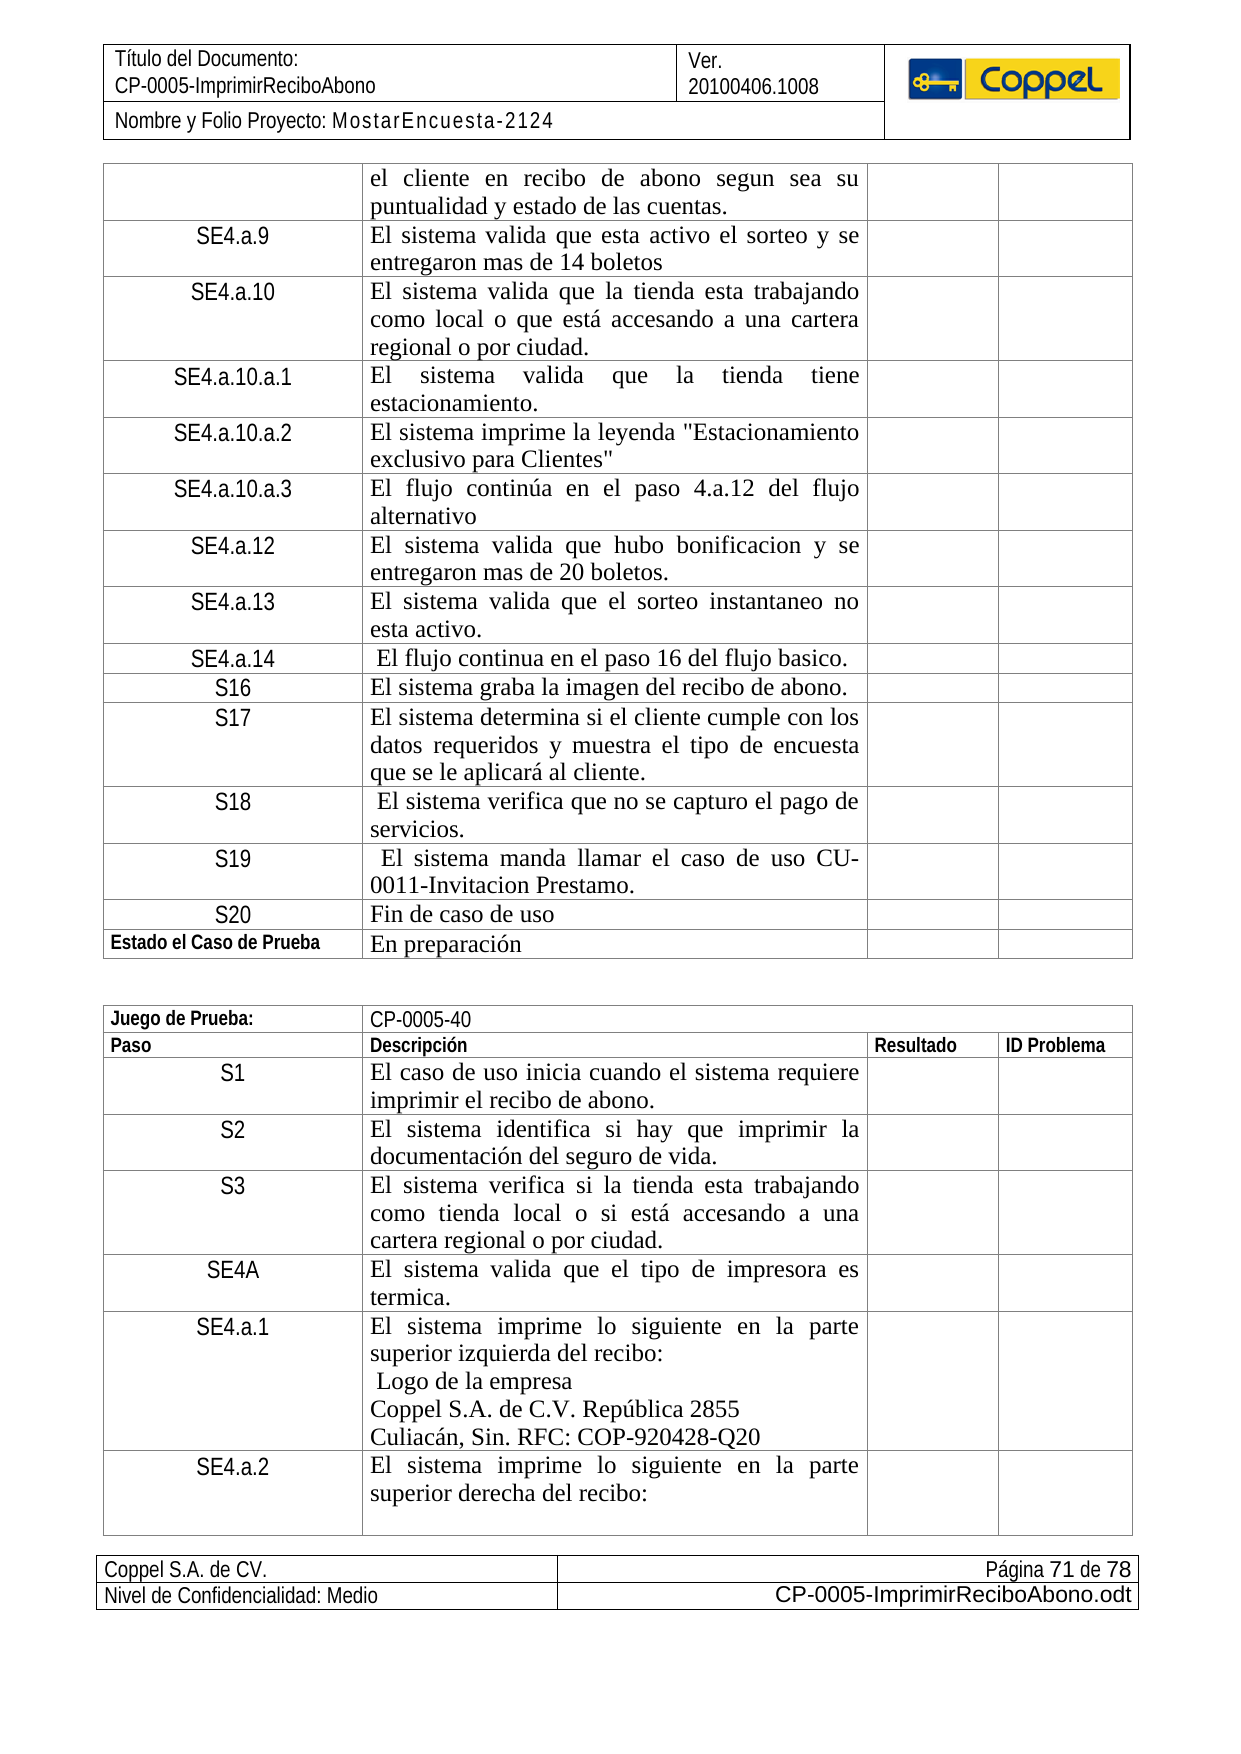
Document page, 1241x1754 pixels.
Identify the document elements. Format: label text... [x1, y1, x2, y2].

table_cell [999, 1058, 1132, 1114]
table_cell [868, 221, 998, 276]
table_cell [868, 474, 998, 530]
table_cell [999, 474, 1132, 530]
table_cell SE4.a.13 [104, 587, 362, 643]
table_cell [999, 1171, 1132, 1254]
table_cell SE4A [104, 1255, 362, 1311]
table_cell El sistema valida que el tipo de impresora es termica. [363, 1255, 867, 1311]
table_cell [999, 221, 1132, 276]
table_cell SE4.a.10.a.1 [104, 361, 362, 417]
table_cell El flujo continúa en el paso 4.a.12 del flujo alternativo [363, 474, 867, 530]
table_cell [868, 587, 998, 643]
table_cell Paso [104, 1033, 362, 1057]
table_cell El sistema imprime lo siguiente en la parte superior derecha del recibo: [363, 1451, 867, 1534]
table_cell [999, 531, 1132, 586]
table_cell SE4.a.10.a.3 [104, 474, 362, 530]
table_cell [868, 703, 998, 786]
table_cell [999, 277, 1132, 360]
table_cell [999, 844, 1132, 899]
table_cell SE4.a.9 [104, 221, 362, 276]
table_cell [868, 1058, 998, 1114]
table_cell [868, 787, 998, 843]
table_header CP-0005-40 [363, 1006, 1132, 1032]
table_cell El sistema valida que hubo bonificacion y se entregaron mas de 20 boletos. [363, 531, 867, 586]
table_cell S16 [104, 674, 362, 702]
table_cell S1 [104, 1058, 362, 1114]
table_cell [868, 418, 998, 473]
table_cell S20 [104, 900, 362, 929]
table_cell [999, 164, 1132, 220]
table_cell Fin de caso de uso [363, 900, 867, 929]
table_cell [999, 930, 1132, 958]
table_cell [999, 1451, 1132, 1534]
table_cell S2 [104, 1115, 362, 1170]
table_cell [868, 361, 998, 417]
table_cell [868, 164, 998, 220]
table_cell [999, 418, 1132, 473]
table_cell [868, 644, 998, 672]
table_cell [868, 930, 998, 958]
table_cell El sistema valida que la tienda tiene estacionamiento. [363, 361, 867, 417]
table_cell El sistema verifica si la tienda esta trabajando como tienda local o si está accesando a una cartera regional o por ciudad. [363, 1171, 867, 1254]
table_cell SE4.a.10 [104, 277, 362, 360]
table_cell El sistema imprime la leyenda "Estacionamiento exclusivo para Clientes" [363, 418, 867, 473]
table_cell SE4.a.12 [104, 531, 362, 586]
table_cell El sistema imprime lo siguiente en la parte superior izquierda del recibo: Logo de la empresa Coppel S.A. de C.V. República 2855 Culiacán, Sin. RFC: COP-920428-Q20 [363, 1312, 867, 1450]
table_cell SE4.a.14 [104, 644, 362, 672]
table_cell [104, 164, 362, 220]
table_cell SE4.a.10.a.2 [104, 418, 362, 473]
table_cell SE4.a.1 [104, 1312, 362, 1450]
table_cell [999, 361, 1132, 417]
table_cell [868, 1312, 998, 1450]
table_cell El sistema verifica que no se capturo el pago de servicios. [363, 787, 867, 843]
table_cell [868, 844, 998, 899]
table_cell El sistema identifica si hay que imprimir la documentación del seguro de vida. [363, 1115, 867, 1170]
table_cell S17 [104, 703, 362, 786]
table_cell El sistema manda llamar el caso de uso CU-0011-Invitacion Prestamo. [363, 844, 867, 899]
table_cell [999, 787, 1132, 843]
table_cell [868, 531, 998, 586]
table_cell [868, 1171, 998, 1254]
table_cell [868, 277, 998, 360]
table_cell El sistema valida que esta activo el sorteo y se entregaron mas de 14 boletos [363, 221, 867, 276]
table_cell S3 [104, 1171, 362, 1254]
table_cell el cliente en recibo de abono segun sea su puntualidad y estado de las cuentas. [363, 164, 867, 220]
table_cell S18 [104, 787, 362, 843]
table_cell SE4.a.2 [104, 1451, 362, 1534]
table_cell [999, 674, 1132, 702]
table_cell [868, 1115, 998, 1170]
table_cell En preparación [363, 930, 867, 958]
table_cell [999, 1312, 1132, 1450]
table_cell [999, 703, 1132, 786]
table_cell El sistema valida que el sorteo instantaneo no esta activo. [363, 587, 867, 643]
table_cell El sistema graba la imagen del recibo de abono. [363, 674, 867, 702]
table_cell [999, 1255, 1132, 1311]
table_cell Estado el Caso de Prueba [104, 930, 362, 958]
table_cell [868, 1451, 998, 1534]
table_cell [868, 1255, 998, 1311]
table_cell Descripción [363, 1033, 867, 1057]
table_cell S19 [104, 844, 362, 899]
table_cell [868, 674, 998, 702]
table_cell Resultado [868, 1033, 998, 1057]
table_cell [999, 587, 1132, 643]
table_cell El sistema valida que la tienda esta trabajando como local o que está accesando a una cartera regional o por ciudad. [363, 277, 867, 360]
table_cell ID Problema [999, 1033, 1132, 1057]
table_cell El flujo continua en el paso 16 del flujo basico. [363, 644, 867, 672]
table_cell [999, 644, 1132, 672]
table_cell El caso de uso inicia cuando el sistema requiere imprimir el recibo de abono. [363, 1058, 867, 1114]
table_cell [868, 900, 998, 929]
table_header Juego de Prueba: [104, 1006, 362, 1032]
table_cell [999, 1115, 1132, 1170]
table_cell [999, 900, 1132, 929]
table_cell El sistema determina si el cliente cumple con los datos requeridos y muestra el tipo de encuesta que se le aplicará al cliente. [363, 703, 867, 786]
